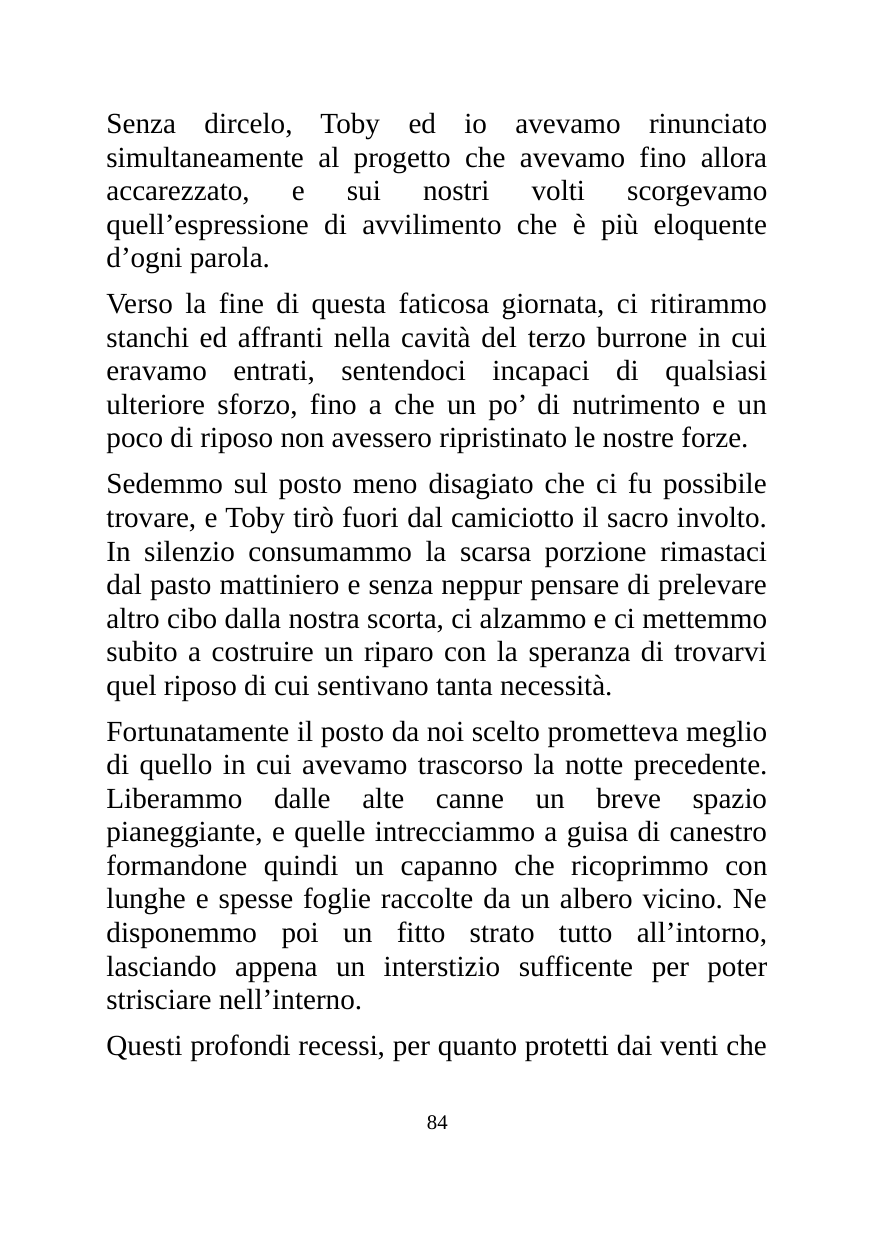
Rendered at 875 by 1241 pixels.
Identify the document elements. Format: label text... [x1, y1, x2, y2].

text Sedemmo sul posto meno disagiato che ci fu possibile trovare, e Toby tirò fuori dal camiciotto il sacro involto. In silenzio consumammo la scarsa porzione rimastaci dal pasto mattiniero e senza neppur pensare di prelevare altro cibo dalla nostra scorta, ci alzammo e ci mettemmo subito a costruire un riparo con la speranza di trovarvi quel riposo di cui sentivano tanta necessità. [106, 467, 768, 701]
text Verso la fine di questa faticosa giornata, ci ritirammo stanchi ed affranti nella cavità del terzo burrone in cui eravamo entrati, sentendoci incapaci di qualsiasi ulteriore sforzo, fino a che un po’ di nutrimento e un poco di riposo non avessero ripristinato le nostre forze. [106, 286, 768, 454]
text Senza dircelo, Toby ed io avevamo rinunciato simultaneamente al progetto che avevamo fino allora accarezzato, e sui nostri volti scorgevamo quell’espressione di avvilimento che è più eloquente d’ogni parola. [106, 106, 768, 274]
text Questi profondi recessi, per quanto protetti dai venti che [106, 1028, 768, 1062]
text Fortunatamente il posto da noi scelto prometteva meglio di quello in cui avevamo trascorso la notte precedente. Liberammo dalle alte canne un breve spazio pianeggiante, e quelle intrecciammo a guisa di canestro formandone quindi un capanno che ricoprimmo con lunghe e spesse foglie raccolte da un albero vicino. Ne disponemmo poi un fitto strato tutto all’intorno, lasciando appena un interstizio sufficente per poter strisciare nell’interno. [106, 714, 768, 1016]
